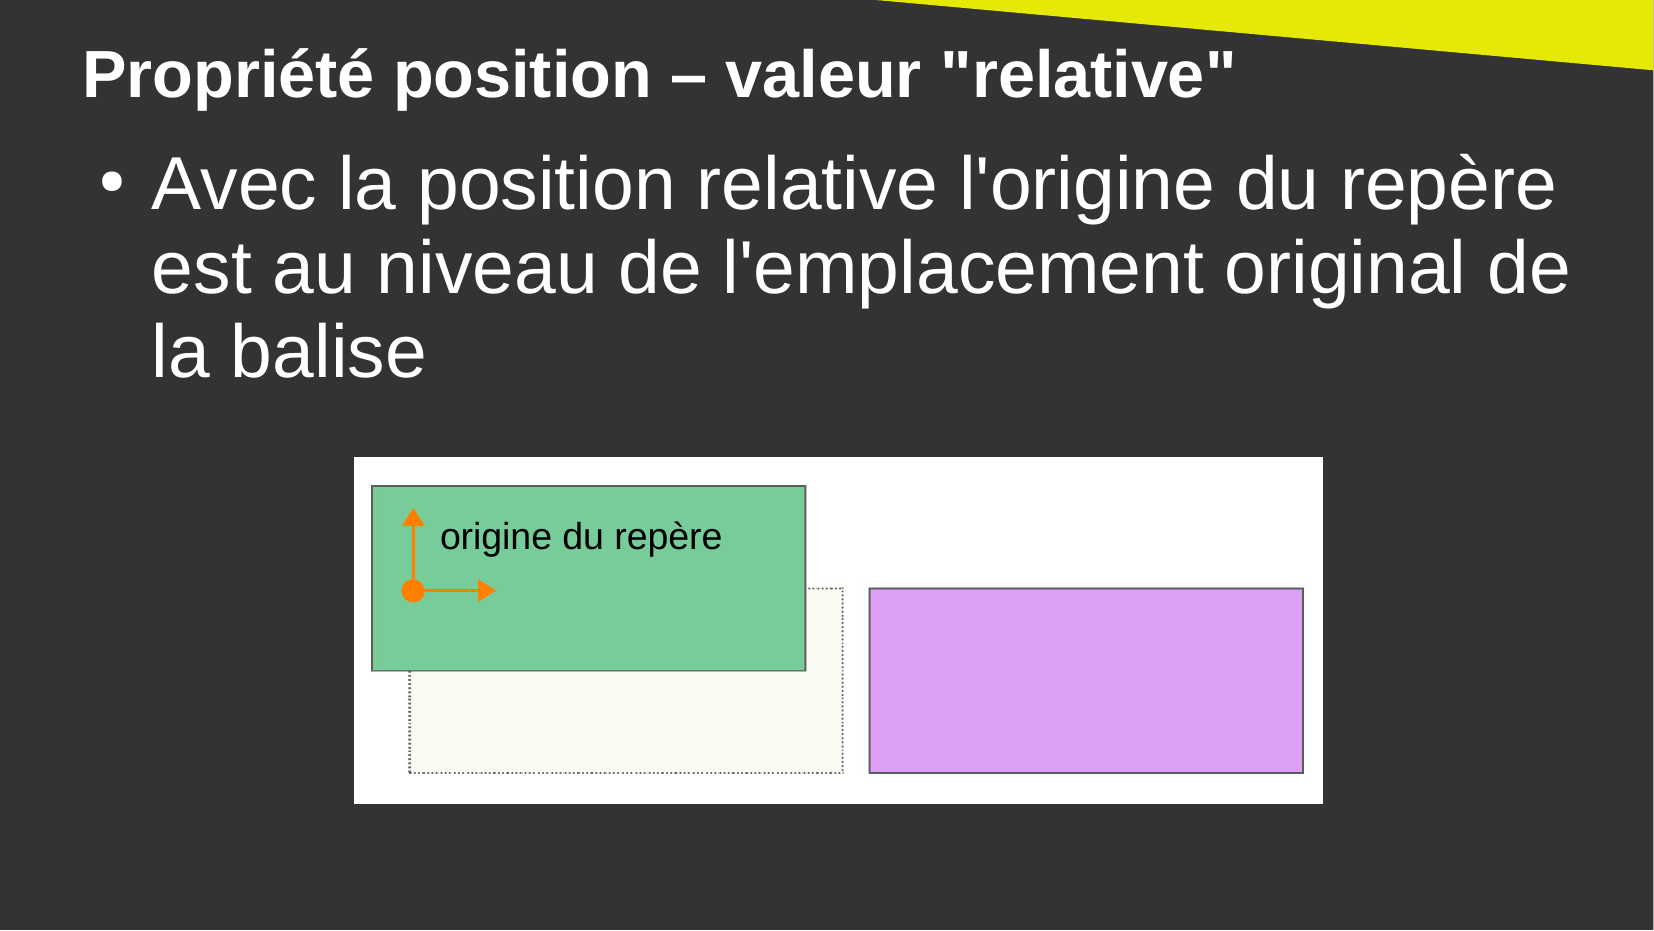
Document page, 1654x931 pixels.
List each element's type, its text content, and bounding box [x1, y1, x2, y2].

picture [354, 457, 1323, 804]
text_box origine du repère [425, 507, 768, 565]
list Avec la position relative l'origine du repère est au niveau de l'emplacement original de la balise [80, 141, 1620, 426]
title Propriété position – valeur "relative" [82, 37, 1571, 114]
text_box [875, 0, 1654, 71]
